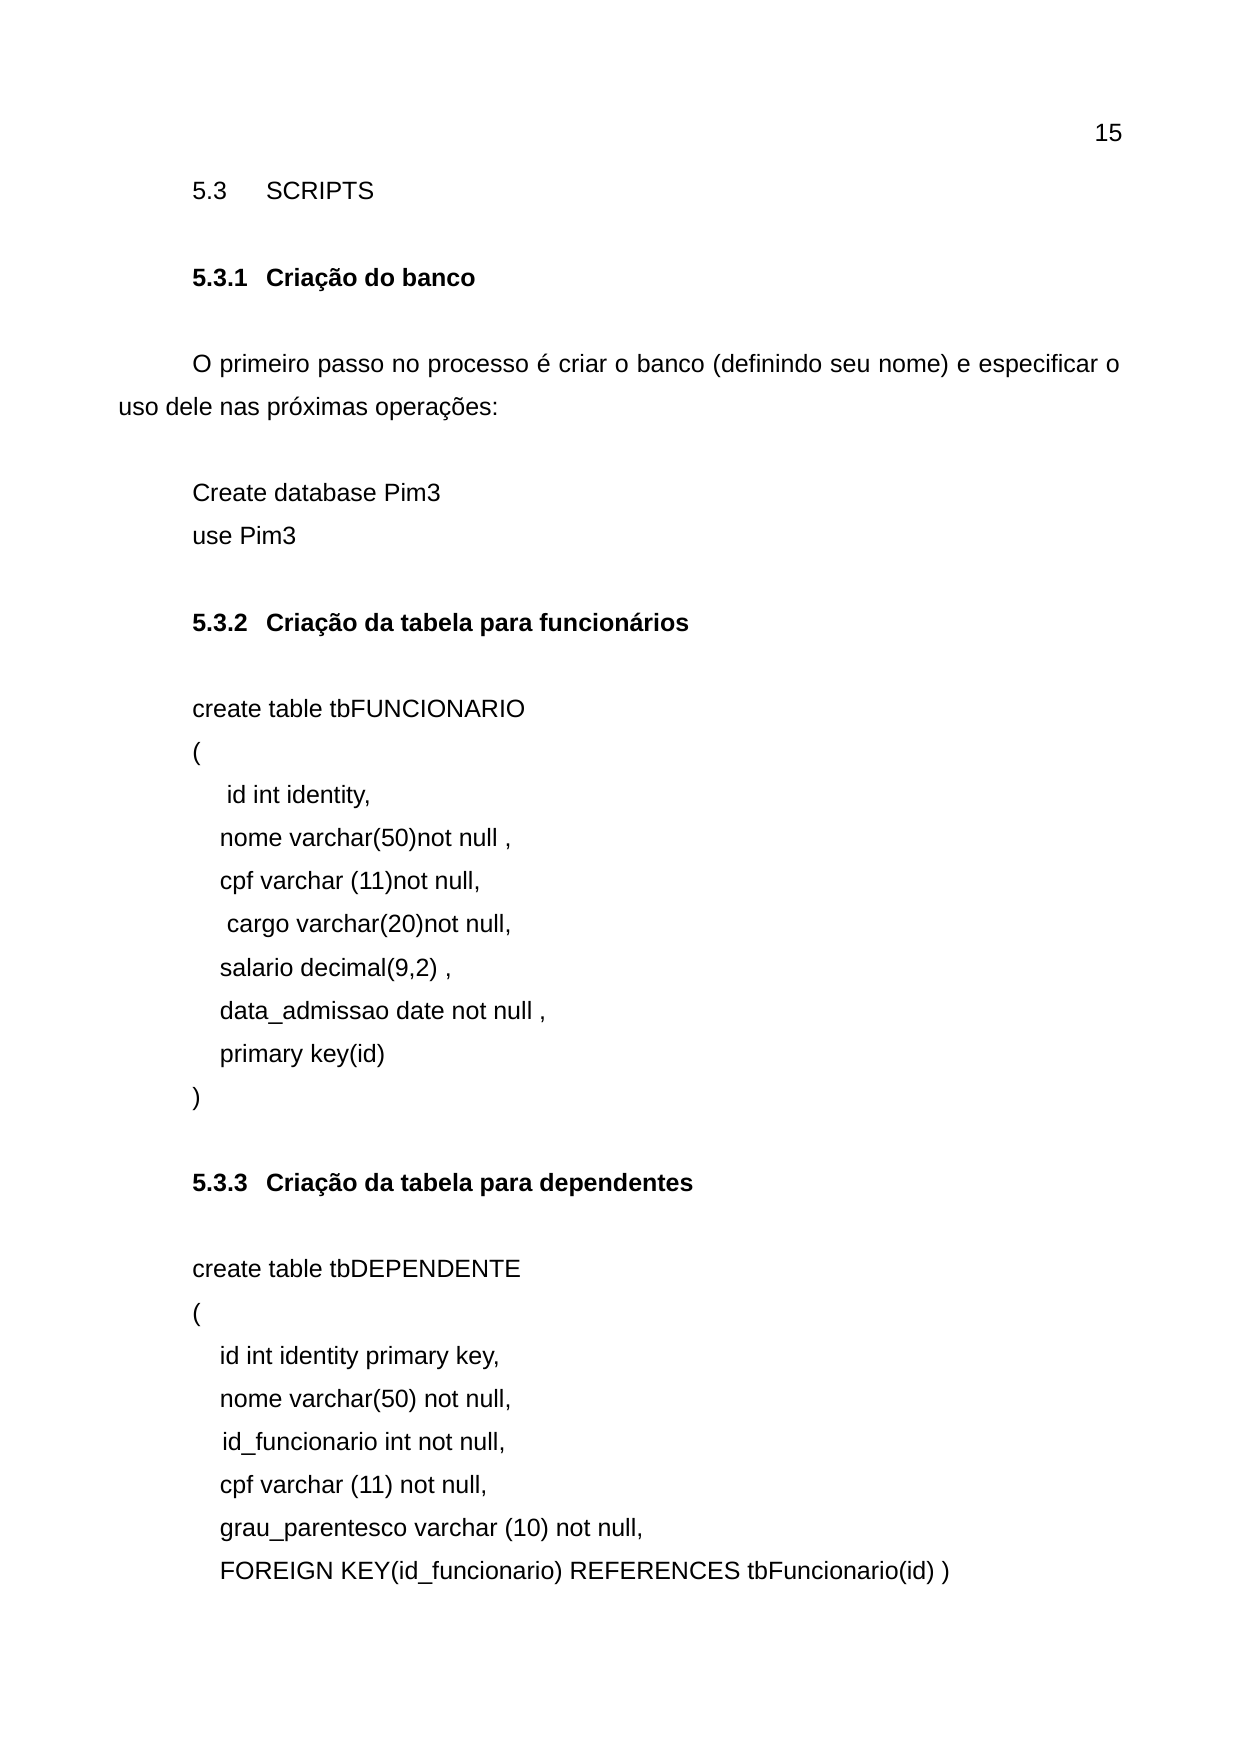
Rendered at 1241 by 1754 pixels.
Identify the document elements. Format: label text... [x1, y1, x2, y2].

subtitle Criação da tabela para funcionários [118, 608, 1122, 636]
subtitle Criação do banco [118, 263, 1122, 291]
text id_funcionario int not null, [118, 1427, 1122, 1456]
text ( [118, 737, 1122, 766]
text create table tbFUNCIONARIO [118, 694, 1122, 723]
text salario decimal(9,2) , [118, 953, 1122, 981]
text O primeiro passo no processo é criar o banco (definindo seu nome) e especificar o uso dele nas próximas operações: [118, 349, 1122, 421]
text ( [118, 1298, 1122, 1326]
text cpf varchar (11) not null, [118, 1470, 1122, 1499]
text nome varchar(50) not null, [118, 1384, 1122, 1413]
text primary key(id) [118, 1039, 1122, 1068]
text ) [118, 1082, 1122, 1111]
text data_admissao date not null , [118, 996, 1122, 1024]
text nome varchar(50)not null , [118, 823, 1122, 852]
text grau_parentesco varchar (10) not null, [118, 1513, 1122, 1542]
text Create database Pim3 [118, 478, 1122, 507]
text cargo varchar(20)not null, [118, 909, 1122, 938]
text cpf varchar (11)not null, [118, 866, 1122, 895]
subtitle Criação da tabela para dependentes [118, 1168, 1122, 1197]
text FOREIGN KEY(id_funcionario) REFERENCES tbFuncionario(id) ) [118, 1556, 1122, 1585]
text create table tbDEPENDENTE [118, 1254, 1122, 1283]
subtitle SCRIPTS [118, 176, 1122, 205]
text id int identity primary key, [118, 1341, 1122, 1369]
text use Pim3 [118, 521, 1122, 550]
text id int identity, [118, 780, 1122, 809]
